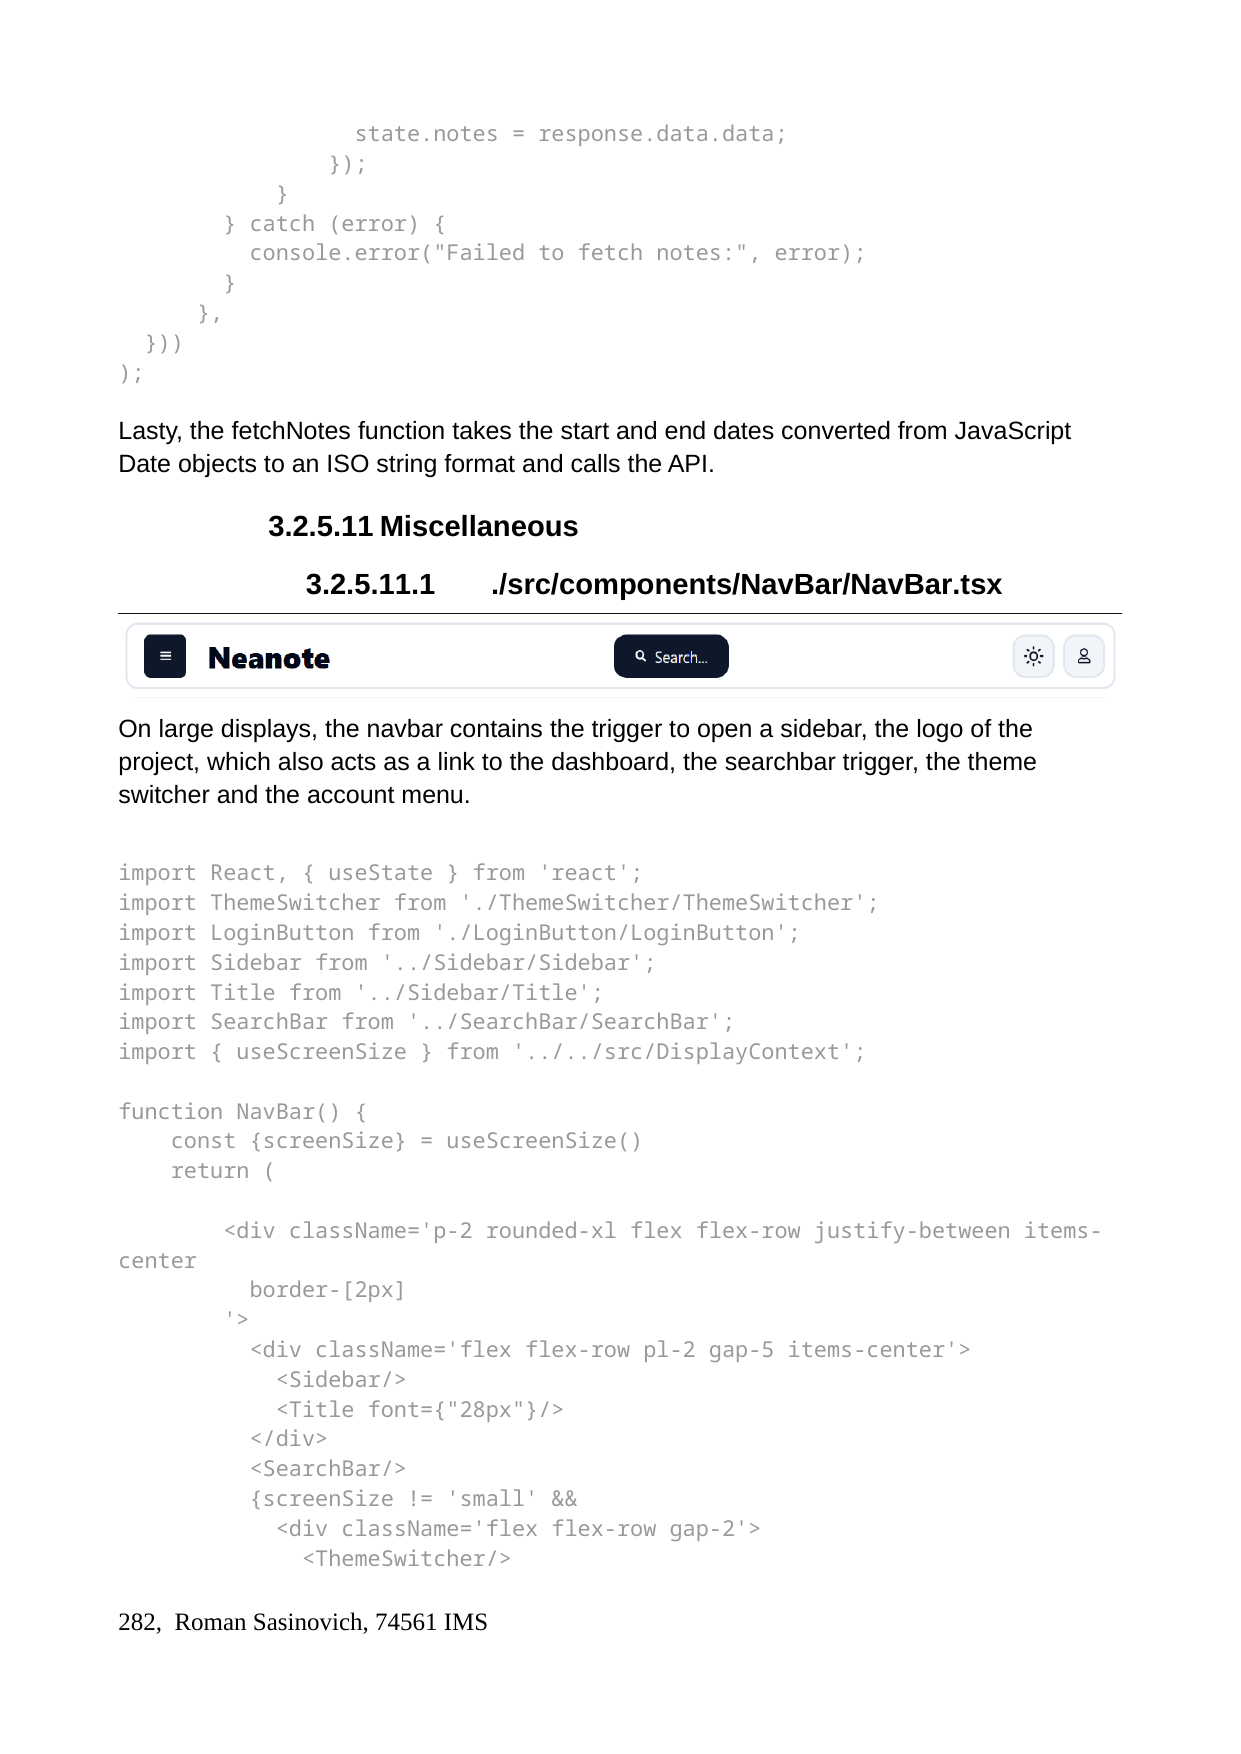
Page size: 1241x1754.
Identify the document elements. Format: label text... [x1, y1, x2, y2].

text </div> [118, 1423, 1122, 1453]
text state.notes = response.data.data; [118, 118, 1122, 148]
text import Title from '../Sidebar/Title'; [118, 977, 1122, 1006]
text <ThemeSwitcher/> [118, 1543, 1122, 1572]
text '> [118, 1304, 1122, 1334]
text })) [118, 327, 1122, 356]
text } catch (error) { [118, 207, 1122, 237]
text import ThemeSwitcher from './ThemeSwitcher/ThemeSwitcher'; [118, 887, 1122, 917]
text } [118, 178, 1122, 207]
text const {screenSize} = useScreenSize() [118, 1126, 1122, 1155]
text import { useScreenSize } from '../../src/DisplayContext'; [118, 1036, 1122, 1066]
subtitle ./src/components/NavBar/NavBar.tsx [306, 567, 1122, 601]
text <div className='p-2 rounded-xl flex flex-row justify-between items-center [118, 1215, 1122, 1274]
text <Title font={"28px"}/> [118, 1394, 1122, 1423]
text import Sidebar from '../Sidebar/Sidebar'; [118, 947, 1122, 977]
text import LoginButton from './LoginButton/LoginButton'; [118, 917, 1122, 947]
picture [118, 613, 1123, 698]
text {screenSize != 'small' && [118, 1483, 1122, 1513]
text <SearchBar/> [118, 1453, 1122, 1483]
text ); [118, 356, 1122, 386]
text Lasty, the fetchNotes function takes the start and end dates converted from JavaScript Date objects to an ISO string format and calls the API. [118, 416, 1122, 478]
text return ( [118, 1155, 1122, 1185]
text <div className='flex flex-row gap-2'> [118, 1513, 1122, 1543]
subtitle Miscellaneous [268, 509, 1122, 543]
text import React, { useState } from 'react'; [118, 828, 1122, 887]
text import SearchBar from '../SearchBar/SearchBar'; [118, 1006, 1122, 1036]
text border-[2px] [118, 1274, 1122, 1304]
text <Sidebar/> [118, 1364, 1122, 1394]
text } [118, 267, 1122, 297]
text }); [118, 148, 1122, 178]
text On large displays, the navbar contains the trigger to open a sidebar, the logo of the project, which also acts as a link to the dashboard, the searchbar trigger, the theme switcher and the account menu. [118, 698, 1122, 809]
text }, [118, 297, 1122, 327]
text function NavBar() { [118, 1096, 1122, 1126]
text console.error("Failed to fetch notes:", error); [118, 237, 1122, 267]
text <div className='flex flex-row pl-2 gap-5 items-center'> [118, 1334, 1122, 1364]
